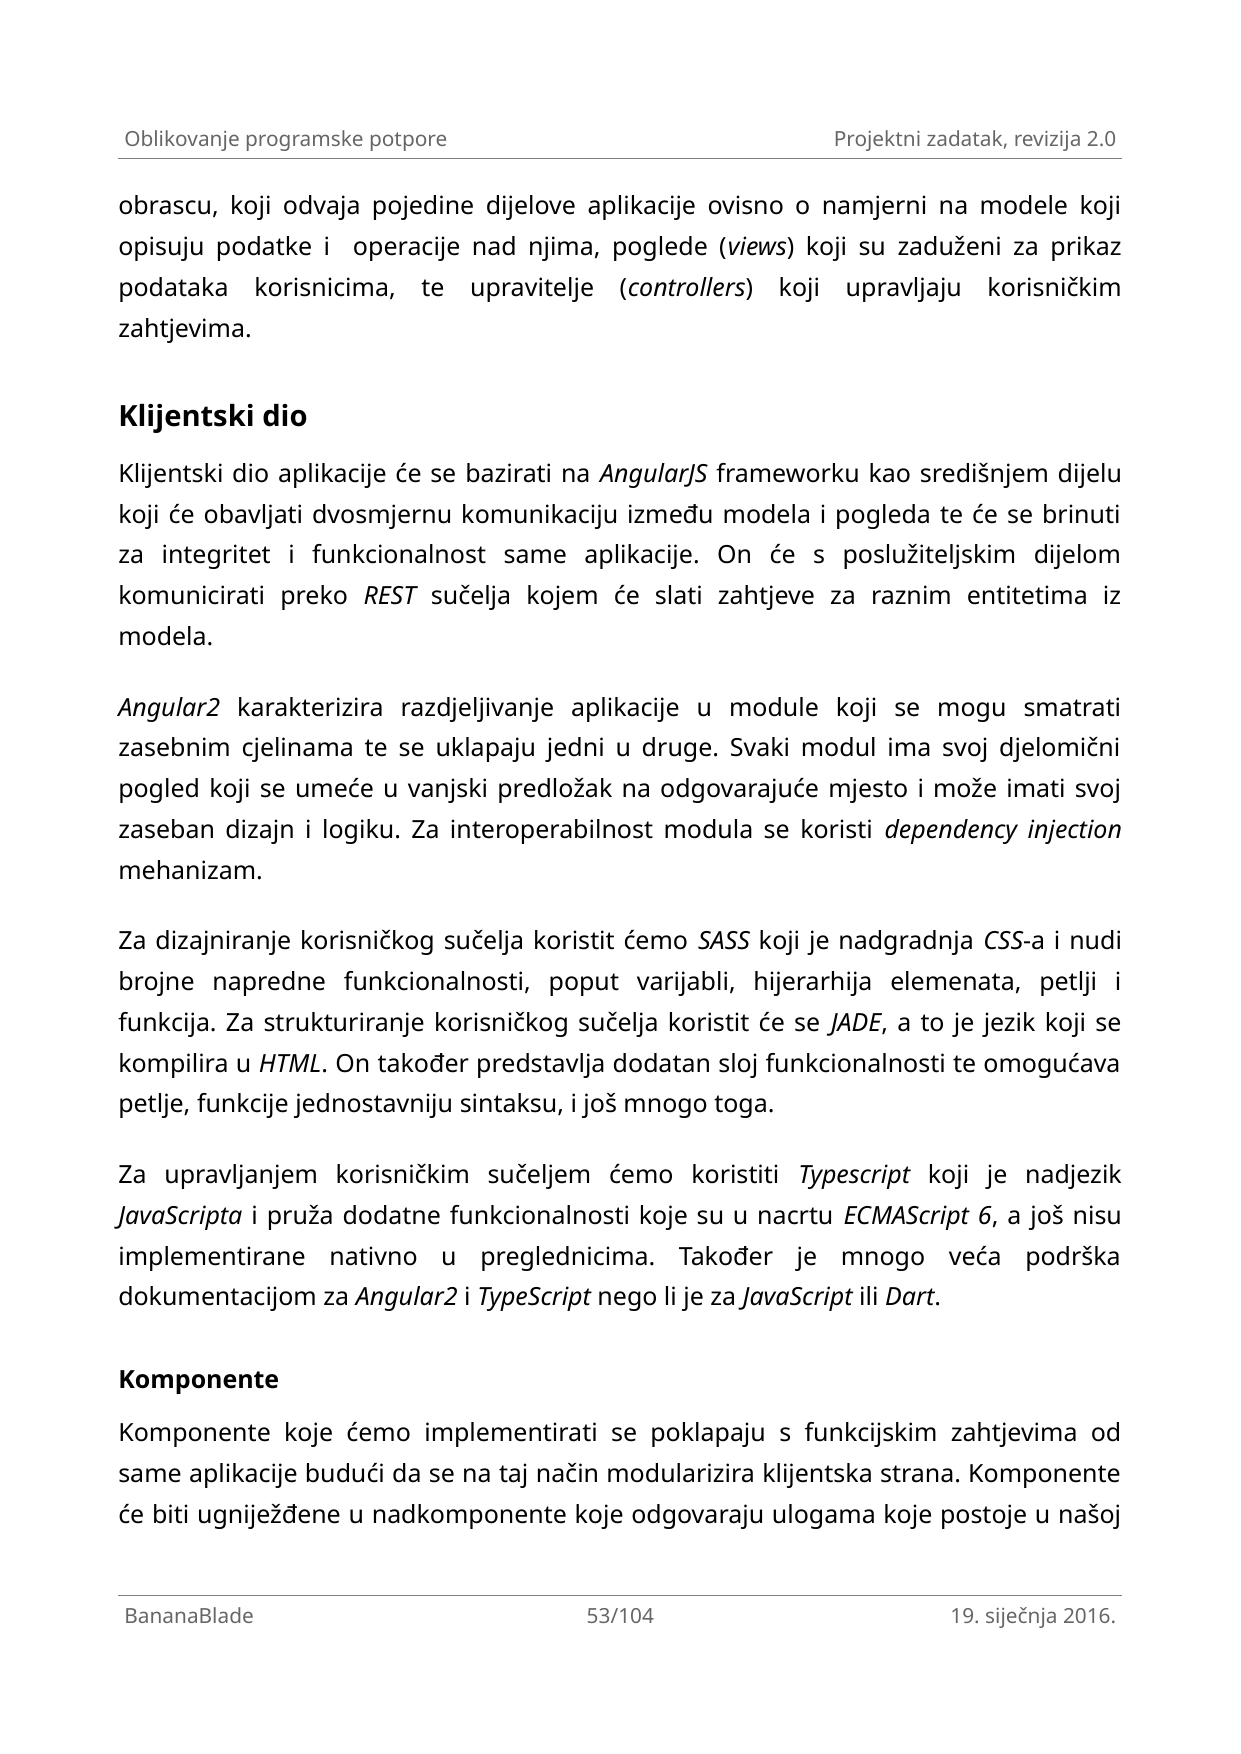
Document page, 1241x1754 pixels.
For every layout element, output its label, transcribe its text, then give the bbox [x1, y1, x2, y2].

text Klijentski dio aplikacije će se bazirati na AngularJS frameworku kao središnjem dijelu koji će obavljati dvosmjernu komunikaciju između modela i pogleda te će se brinuti za integritet i funkcionalnost same aplikacije. On će s poslužiteljskim dijelom komunicirati preko REST sučelja kojem će slati zahtjeve za raznim entitetima iz modela. [118, 456, 1122, 653]
text Komponente koje ćemo implementirati se poklapaju s funkcijskim zahtjevima od same aplikacije budući da se na taj način modularizira klijentska strana. Komponente će biti ugniježđene u nadkomponente koje odgovaraju ulogama koje postoje u našoj [118, 1415, 1122, 1531]
subtitle Klijentski dio [118, 395, 1122, 435]
text Za upravljanjem korisničkim sučeljem ćemo koristiti Typescript koji je nadjezik JavaScripta i pruža dodatne funkcionalnosti koje su u nacrtu ECMAScript 6, a još nisu implementirane nativno u preglednicima. Također je mnogo veća podrška dokumentacijom za Angular2 i TypeScript nego li je za JavaScript ili Dart. [118, 1156, 1122, 1313]
text Za dizajniranje korisničkog sučelja koristit ćemo SASS koji je nadgradnja CSS-a i nudi brojne napredne funkcionalnosti, poput varijabli, hijerarhija elemenata, petlji i funkcija. Za strukturiranje korisničkog sučelja koristit će se JADE, a to je jezik koji se kompilira u HTML. On također predstavlja dodatan sloj funkcionalnosti te omogućava petlje, funkcije jednostavniju sintaksu, i još mnogo toga. [118, 923, 1122, 1120]
text Angular2 karakterizira razdjeljivanje aplikacije u module koji se mogu smatrati zasebnim cjelinama te se uklapaju jedni u druge. Svaki modul ima svoj djelomični pogled koji se umeće u vanjski predložak na odgovarajuće mjesto i može imati svoj zaseban dizajn i logiku. Za interoperabilnost modula se koristi dependency injection mehanizam. [118, 689, 1122, 887]
text obrascu, koji odvaja pojedine dijelove aplikacije ovisno o namjerni na modele koji opisuju podatke i operacije nad njima, poglede (views) koji su zaduženi za prikaz podataka korisnicima, te upravitelje (controllers) koji upravljaju korisničkim zahtjevima. [118, 188, 1122, 344]
subtitle Komponente [118, 1362, 1122, 1396]
